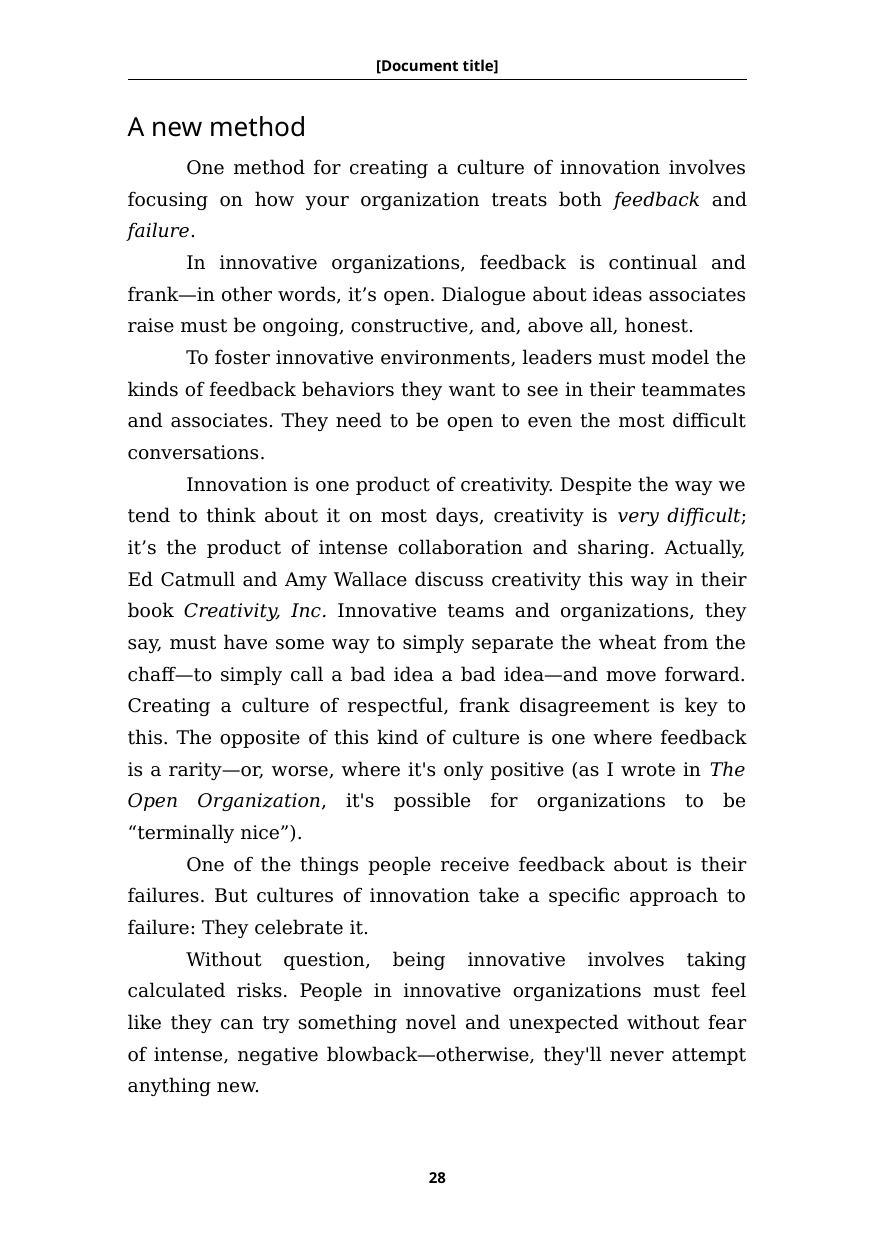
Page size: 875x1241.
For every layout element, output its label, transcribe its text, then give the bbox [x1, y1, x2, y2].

text In innovative organizations, feedback is continual and frank—in other words, it’s open. Dialogue about ideas associates raise must be ongoing, constructive, and, above all, honest. [127, 252, 747, 337]
text One method for creating a culture of innovation involves focusing on how your organization treats both feedback and failure. [127, 157, 747, 242]
text One of the things people receive feedback about is their failures. But cultures of innovation take a specific approach to failure: They celebrate it. [127, 854, 747, 939]
subtitle A new method [127, 109, 747, 144]
text Without question, being innovative involves taking calculated risks. People in innovative organizations must feel like they can try something novel and unexpected without fear of intense, negative blowback—otherwise, they'll never attempt anything new. [127, 949, 747, 1097]
text To foster innovative environments, leaders must model the kinds of feedback behaviors they want to see in their teammates and associates. They need to be open to even the most difficult conversations. [127, 347, 747, 464]
text Innovation is one product of creativity. Despite the way we tend to think about it on most days, creativity is very difficult; it’s the product of intense collaboration and sharing. Actually, Ed Catmull and Amy Wallace discuss creativity this way in their book Creativity, Inc. Innovative teams and organizations, they say, must have some way to simply separate the wheat from the chaff—to simply call a bad idea a bad idea—and move forward. Creating a culture of respectful, frank disagreement is key to this. The opposite of this kind of culture is one where feedback is a rarity—or, worse, where it's only positive (as I wrote in The Open Organization, it's possible for organizations to be “terminally nice”). [127, 474, 747, 844]
